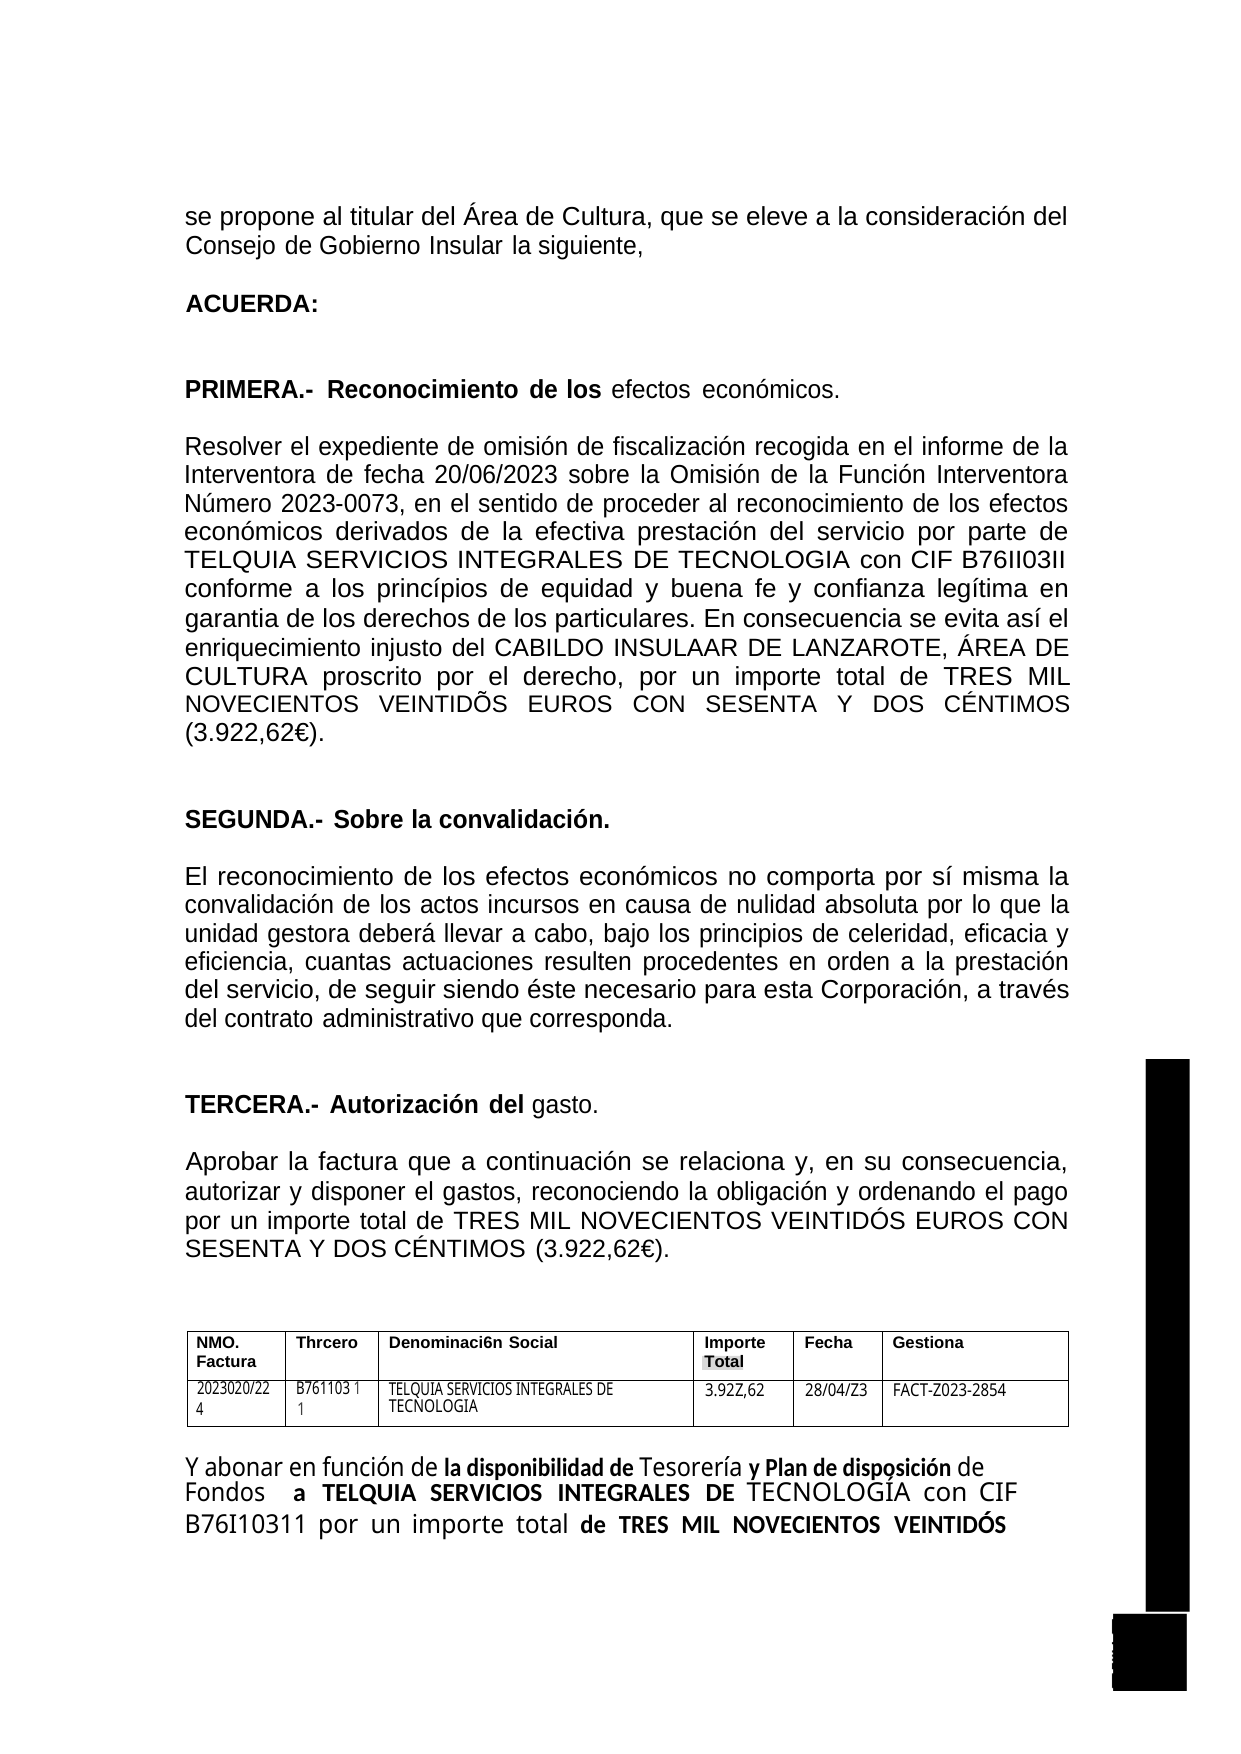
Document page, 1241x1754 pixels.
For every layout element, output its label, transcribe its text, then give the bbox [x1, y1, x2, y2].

text B76I10311 por un importe total de TRES MIL NOVECIENTOS VEINTIDÓS [184, 1509, 1111, 1540]
text Y abonar en función de la disponibilidad de Tesorería y Plan de disposición de Fondos a TELQUIA SERVICIOS INTEGRALES DE TECNOLOGÍA con CIF [184, 1454, 1070, 1509]
table_header NMO. Factura [188, 1332, 285, 1380]
picture [1111, 1059, 1190, 1691]
table_header Thrcero [286, 1332, 378, 1380]
table_cell FACT-Z023-2854 [883, 1381, 1068, 1426]
text ACUERDA: [185, 289, 1201, 318]
table_cell B761103 1 1 [286, 1381, 378, 1426]
text se propone al titular del Área de Cultura, que se eleve a la consideración del Consejo de Gobierno Insular la siguiente, [184, 203, 1069, 260]
text conforme a los princípios de equidad y buena fe y confianza legítima en garantia de los derechos de los particulares. En consecuencia se evita así el enriquecimiento injusto del CABILDO INSULAAR DE LANZAROTE, ÁREA DE CULTURA proscrito por el derecho, por un importe total de TRES MIL NOVECIENTOS VEINTIDÕS EUROS CON SESENTA Y DOS CÉNTIMOS (3.922,62€). [184, 574, 1071, 747]
table_header Gestiona [883, 1332, 1068, 1380]
table_cell 28/04/Z3 [794, 1381, 882, 1426]
subtitle SEGUNDA.- Sobre la convalidación. [184, 804, 1201, 834]
table_header Fecha [794, 1332, 882, 1380]
table_cell 2023020/22 4 [188, 1381, 285, 1426]
text PRIMERA.- Reconocimiento de los efectos económicos. [184, 374, 1201, 404]
table_header Denominaci6n Social [379, 1332, 693, 1380]
subtitle TERCERA.- Autorización del gasto. [185, 1089, 1111, 1119]
table_header Importe Total [694, 1332, 793, 1380]
table_cell 3.92Z,62 [694, 1381, 793, 1426]
text El reconocimiento de los efectos económicos no comporta por sí misma la convalidación de los actos incursos en causa de nulidad absoluta por lo que la unidad gestora deberá llevar a cabo, bajo los principios de celeridad, eficacia y eficiencia, cuantas actuaciones resulten procedentes en orden a la prestación del servicio, de seguir siendo éste necesario para esta Corporación, a través del contrato administrativo que corresponda. [184, 862, 1071, 1033]
text Resolver el expediente de omisión de fiscalización recogida en el informe de la Interventora de fecha 20/06/2023 sobre la Omisión de la Función Interventora Número 2023-0073, en el sentido de proceder al reconocimiento de los efectos económicos derivados de la efectiva prestación del servicio por parte de TELQUIA SERVICIOS INTEGRALES DE TECNOLOGIA con CIF B76II03II [184, 433, 1070, 574]
text Aprobar la factura que a continuación se relaciona y, en su consecuencia, autorizar y disponer el gastos, reconociendo la obligación y ordenando el pago por un importe total de TRES MIL NOVECIENTOS VEINTIDÓS EUROS CON SESENTA Y DOS CÉNTIMOS (3.922,62€). [184, 1147, 1070, 1263]
table_cell TELQUIA SERVICIOS INTEGRALES DE TECNOLOGIA [379, 1381, 693, 1426]
